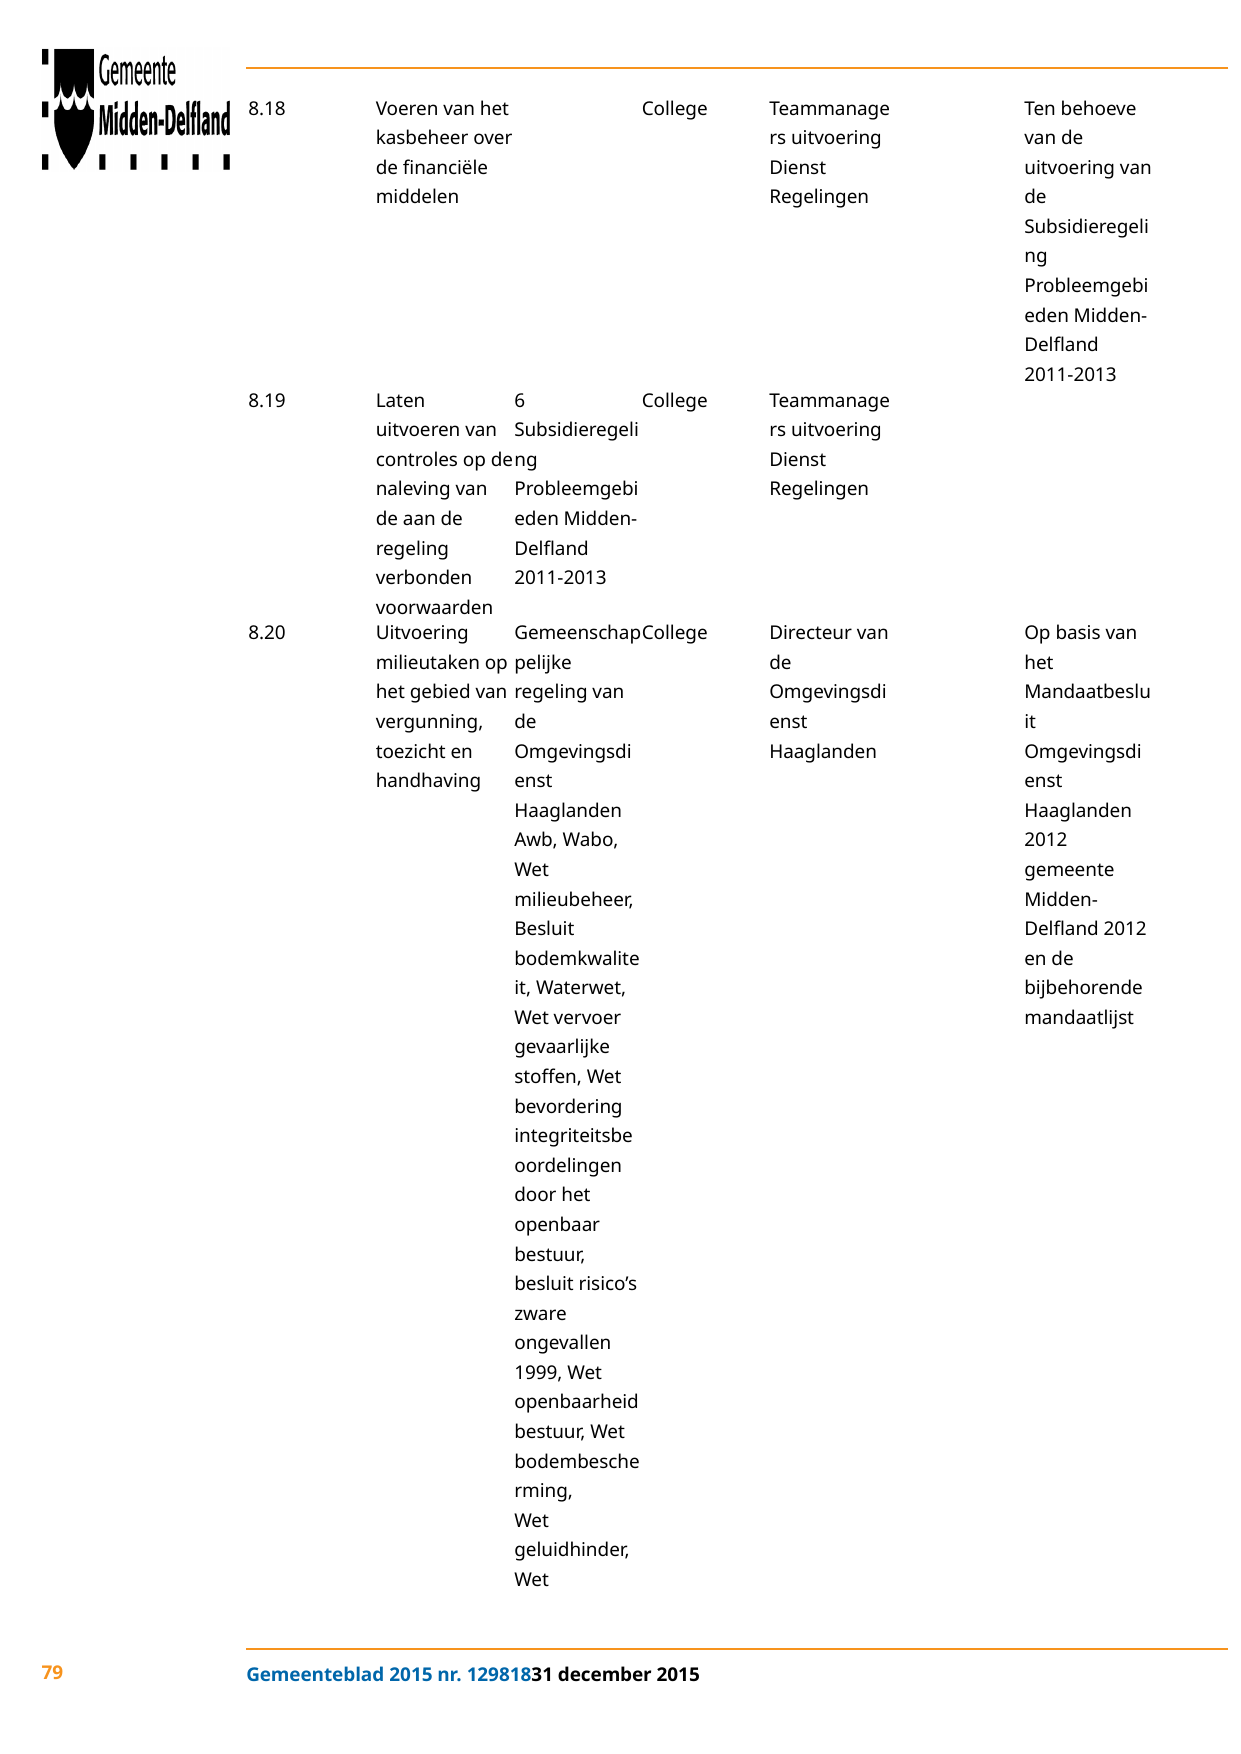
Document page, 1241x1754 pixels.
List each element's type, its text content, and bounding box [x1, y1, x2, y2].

table_cell Uitvoering milieutaken op het gebied van vergunning, toezicht en handhaving [376, 620, 514, 1592]
table_cell College [642, 387, 769, 619]
table_cell Teammanagers uitvoering Dienst Regelingen [769, 387, 897, 619]
table_cell [514, 95, 642, 387]
table_cell Gemeenschappelijke regeling van de Omgevingsdienst Haaglanden Awb, Wabo, Wet milieubeheer, Besluit bodemkwaliteit, Waterwet, Wet vervoer gevaarlijke stoffen, Wet bevordering integriteitsbeoordelingen door het openbaar bestuur, besluit risico’s zware ongevallen 1999, Wet openbaarheid bestuur, Wet bodembescherming, Wet geluidhinder, Wet [514, 620, 642, 1592]
table_cell Teammanagers uitvoering Dienst Regelingen [769, 95, 897, 387]
table_cell College [642, 620, 769, 1592]
table_cell [897, 95, 1024, 387]
table_cell College [642, 95, 769, 387]
table_cell [897, 620, 1024, 1592]
table_cell [1024, 387, 1152, 619]
table_cell 8.19 [248, 387, 376, 619]
picture [41, 47, 231, 172]
table_cell 8.18 [248, 95, 376, 387]
table_cell Voeren van het kasbeheer over de financiële middelen [376, 95, 514, 387]
table_cell [897, 387, 1024, 619]
table_cell Laten uitvoeren van controles op de naleving van de aan de regeling verbonden voorwaarden [376, 387, 514, 619]
table_cell Op basis van het Mandaatbesluit Omgevingsdienst Haaglanden 2012 gemeente Midden-Delfland 2012 en de bijbehorende mandaatlijst [1024, 620, 1152, 1592]
table_cell 6 Subsidieregeling Probleemgebieden Midden-Delfland 2011-2013 [514, 387, 642, 619]
table_cell 8.20 [248, 620, 376, 1592]
table_cell Directeur van de Omgevingsdienst Haaglanden [769, 620, 897, 1592]
table_cell Ten behoeve van de uitvoering van de Subsidieregeling Probleemgebieden Midden-Delfland 2011-2013 [1024, 95, 1152, 387]
